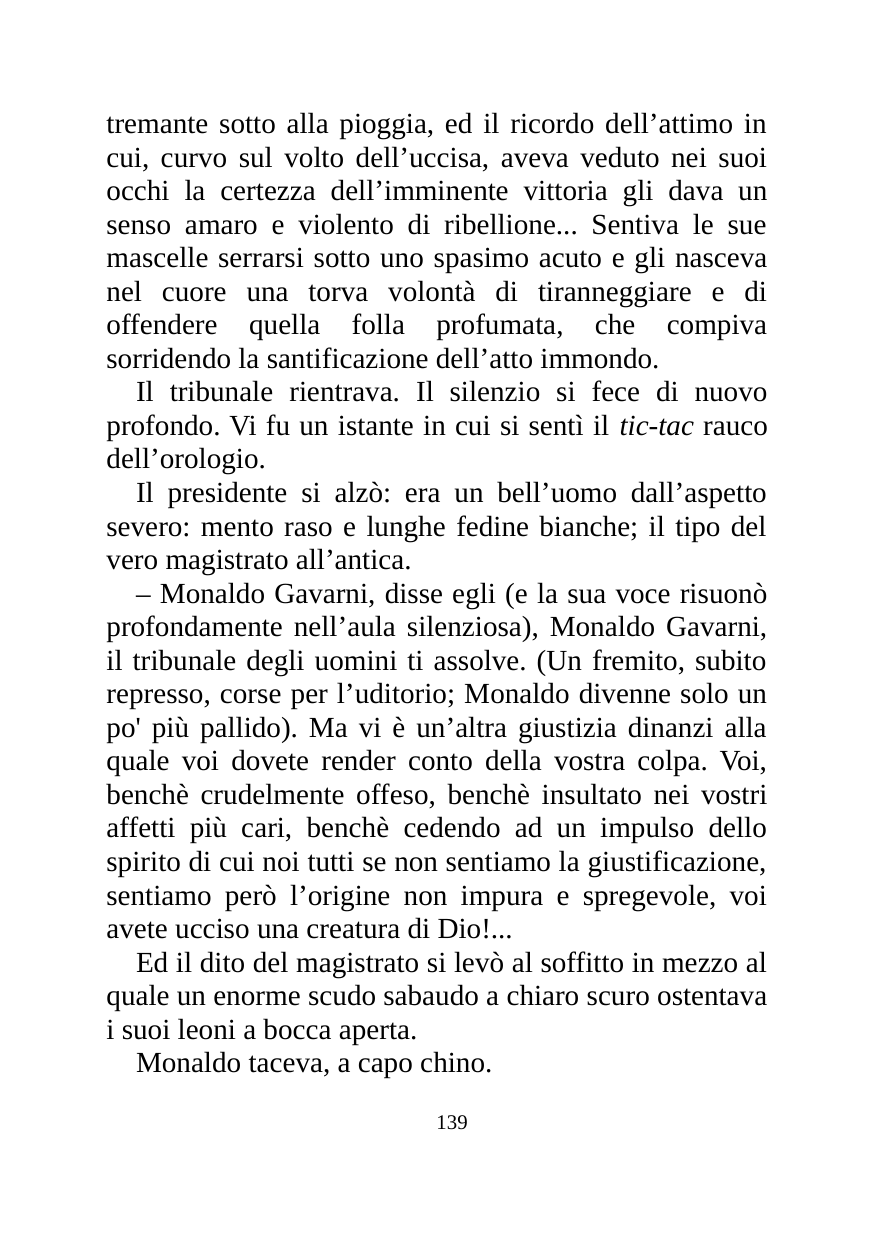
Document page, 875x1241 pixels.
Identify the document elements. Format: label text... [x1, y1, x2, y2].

text Monaldo taceva, a capo chino. [106, 1045, 768, 1079]
text Il presidente si alzò: era un bell’uomo dall’aspetto severo: mento raso e lunghe fedine bianche; il tipo del vero magistrato all’antica. [106, 475, 768, 576]
text Ed il dito del magistrato si levò al soffitto in mezzo al quale un enorme scudo sabaudo a chiaro scuro ostentava i suoi leoni a bocca aperta. [106, 945, 768, 1045]
text Il tribunale rientrava. Il silenzio si fece di nuovo profondo. Vi fu un istante in cui si sentì il tic-tac rauco dell’orologio. [106, 374, 768, 475]
text – Monaldo Gavarni, disse egli (e la sua voce risuonò profondamente nell’aula silenziosa), Monaldo Gavarni, il tribunale degli uomini ti assolve. (Un fremito, subito represso, corse per l’uditorio; Monaldo divenne solo un po' più pallido). Ma vi è un’altra giustizia dinanzi alla quale voi dovete render conto della vostra colpa. Voi, benchè crudelmente offeso, benchè insultato nei vostri affetti più cari, benchè cedendo ad un impulso dello spirito di cui noi tutti se non sentiamo la giustificazione, sentiamo però l’origine non impura e spregevole, voi avete ucciso una creatura di Dio!... [106, 576, 768, 945]
text tremante sotto alla pioggia, ed il ricordo dell’attimo in cui, curvo sul volto dell’uccisa, aveva veduto nei suoi occhi la certezza dell’imminente vittoria gli dava un senso amaro e violento di ribellione... Sentiva le sue mascelle serrarsi sotto uno spasimo acuto e gli nasceva nel cuore una torva volontà di tiranneggiare e di offendere quella folla profumata, che compiva sorridendo la santificazione dell’atto immondo. [106, 106, 768, 374]
